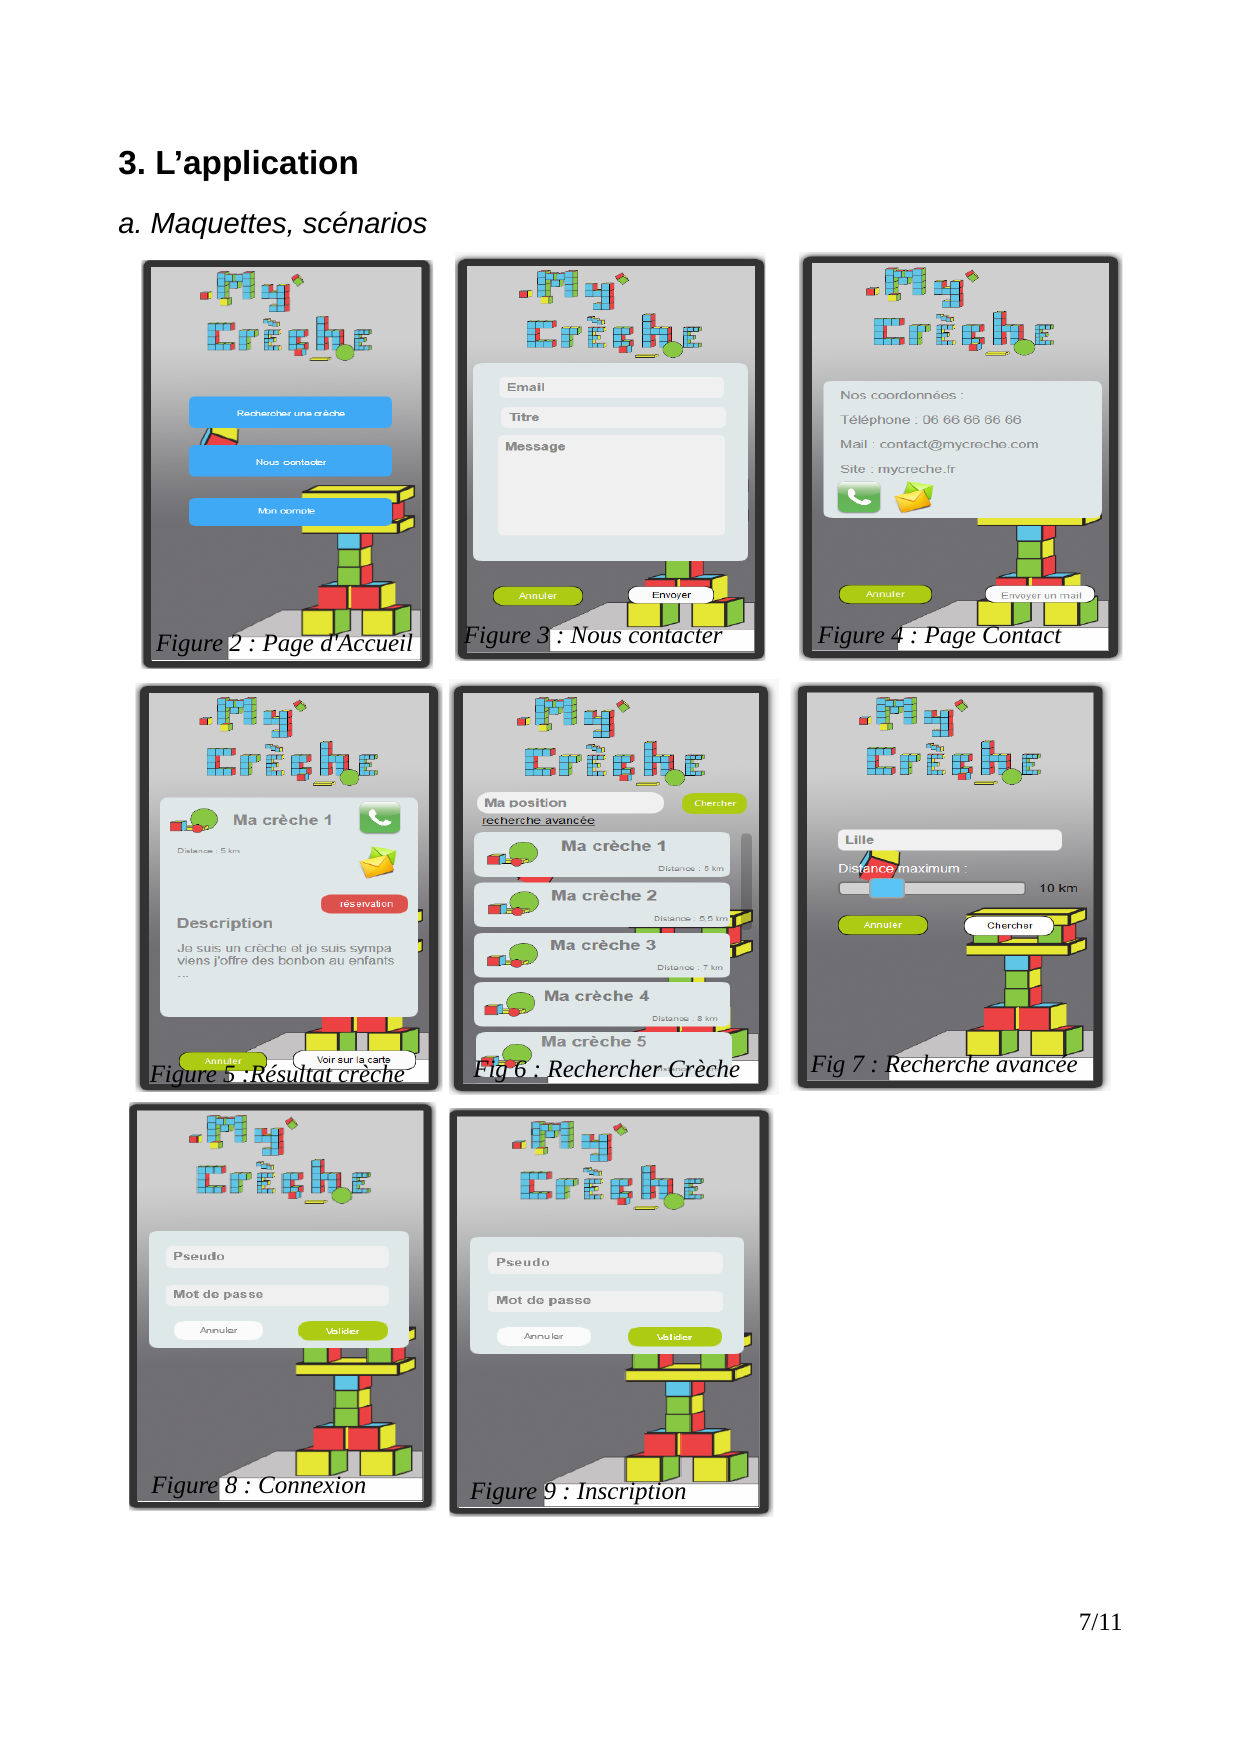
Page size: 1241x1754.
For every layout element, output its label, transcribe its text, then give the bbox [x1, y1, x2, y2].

picture [141, 260, 434, 669]
picture [455, 252, 766, 661]
picture [790, 682, 1111, 1091]
subtitle 3. L’application [118, 143, 1122, 182]
subtitle a. Maquettes, scénarios [118, 207, 1122, 240]
picture [449, 1108, 774, 1517]
picture [799, 252, 1123, 661]
picture [129, 1102, 437, 1511]
picture [135, 683, 443, 1092]
picture [448, 679, 779, 1095]
